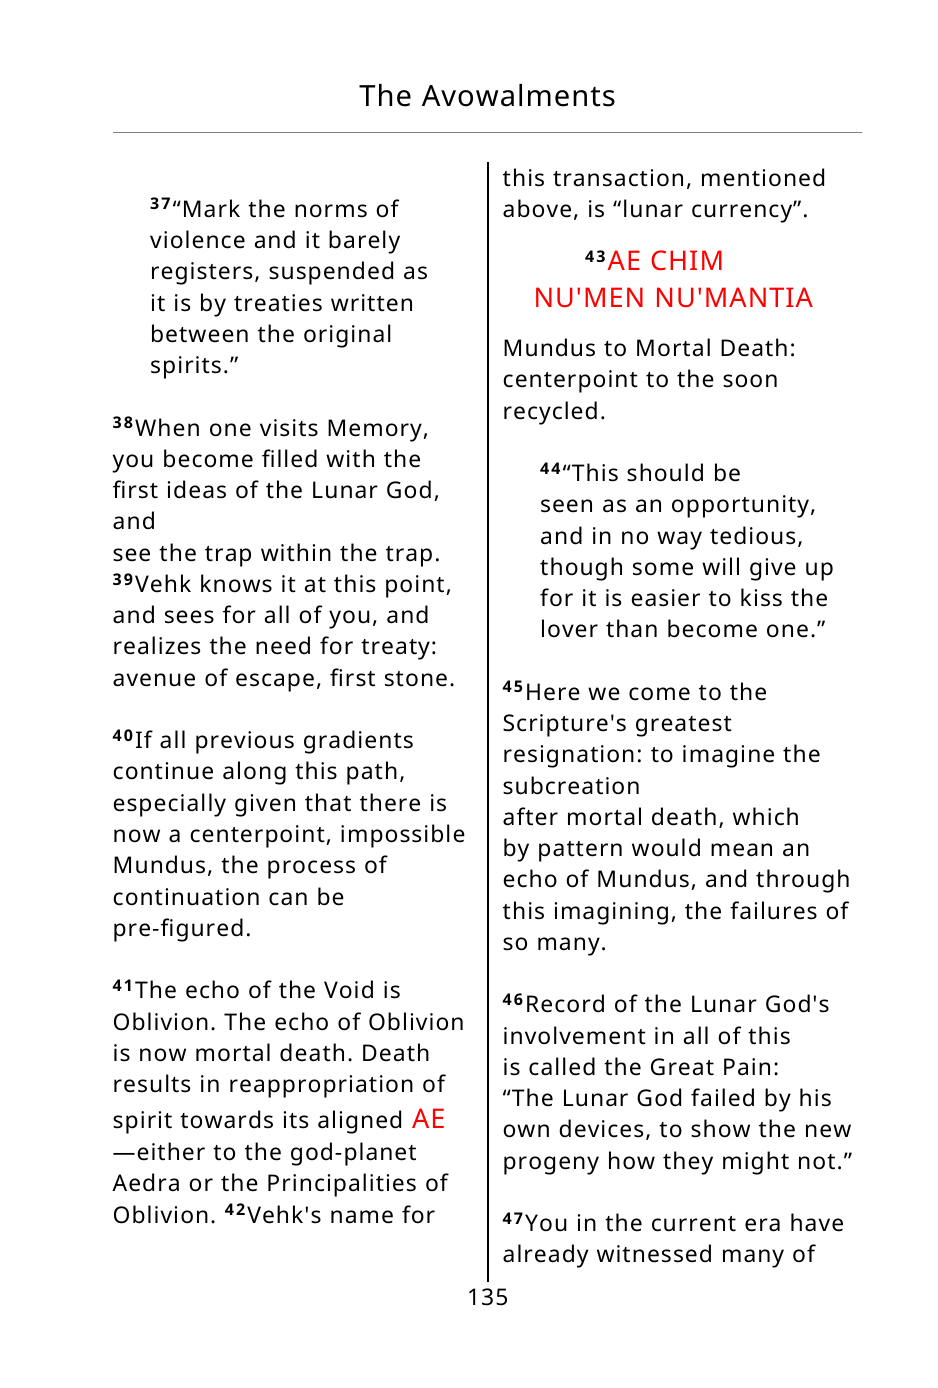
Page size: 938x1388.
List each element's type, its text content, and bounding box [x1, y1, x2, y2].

text 47You in the current era have already witnessed many of [502, 1207, 862, 1269]
text 38When one visits Memory, you become filled with the first ideas of the Lunar God, and see the trap within the trap. 39Vehk knows it at this point, and sees for all of you, and realizes the need for treaty: avenue of escape, first stone. [112, 412, 472, 693]
text 41The echo of the Void is Oblivion. The echo of Oblivion is now mortal death. Death results in reappropriation of spirit towards its aligned AE —either to the god-planet Aedra or the Principalities of Oblivion. 42Vehk's name for [112, 974, 472, 1230]
text Mundus to Mortal Death: centerpoint to the soon recycled. [502, 332, 862, 426]
text 37“Mark the norms of violence and it barely registers, suspended as it is by treaties written between the original spirits.” [150, 193, 454, 380]
text this transaction, mentioned above, is “lunar currency”. [502, 162, 862, 224]
text 45Here we come to the Scripture's greatest resignation: to imagine the subcreation after mortal death, which by pattern would mean an echo of Mundus, and through this imagining, the failures of so many. [502, 676, 862, 957]
text The Avowalments [112, 75, 862, 115]
text 40If all previous gradients continue along this path, especially given that there is now a centerpoint, impossible Mundus, the process of continuation can be pre-figured. [112, 724, 472, 943]
text 43AE CHIM [502, 241, 806, 278]
text 44“This should be seen as an opportunity, and in no way tedious, though some will give up for it is easier to kiss the lover than become one.” [540, 457, 844, 644]
text NU'MEN NU'MANTIA [502, 278, 844, 315]
text 46Record of the Lunar God's involvement in all of this is called the Great Pain: “The Lunar God failed by his own devices, to show the new progeny how they might not.” [502, 988, 862, 1176]
